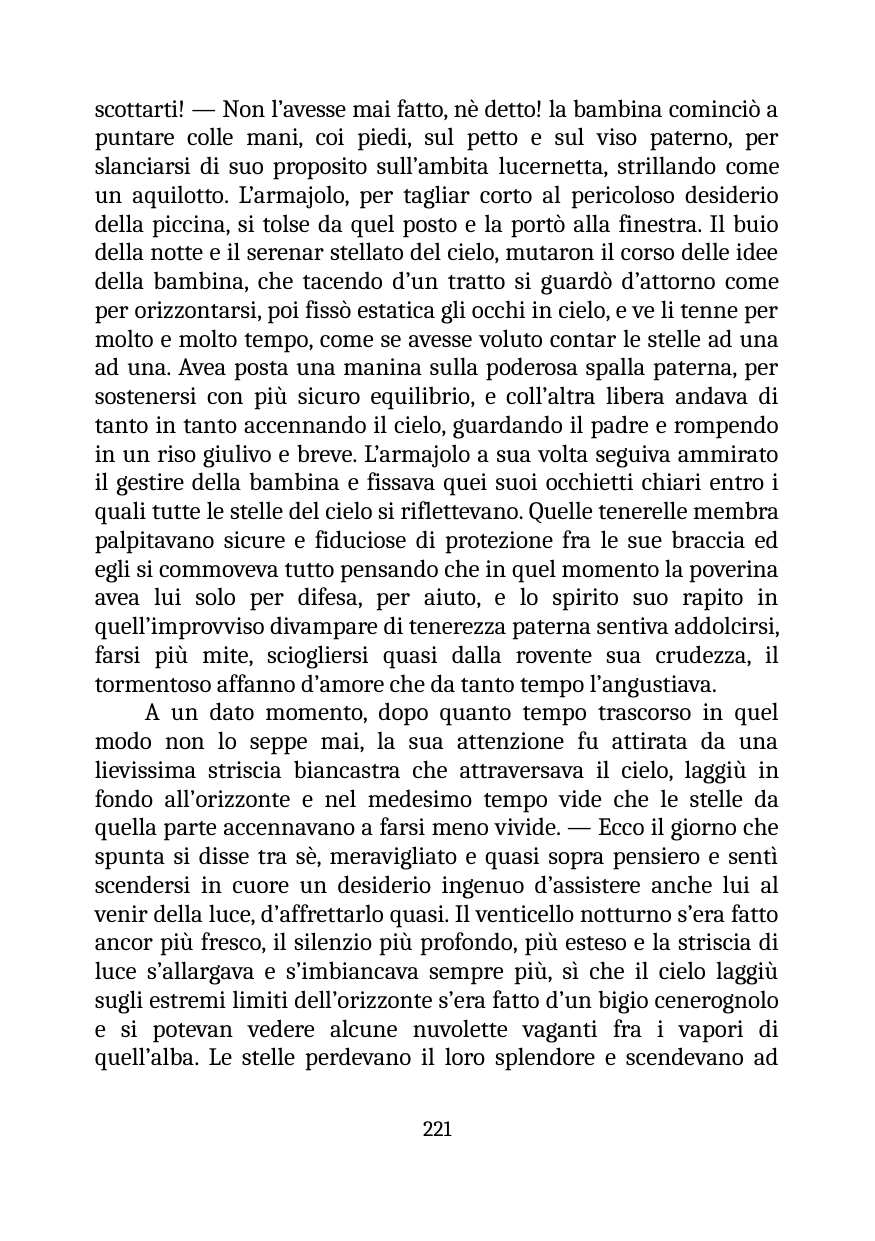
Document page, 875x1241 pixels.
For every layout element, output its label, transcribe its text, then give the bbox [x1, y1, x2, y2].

text scottarti! — Non l’avesse mai fatto, nè detto! la bambina cominciò a puntare colle mani, coi piedi, sul petto e sul viso paterno, per slanciarsi di suo proposito sull’ambita lucernetta, strillando come un aquilotto. L’armajolo, per tagliar corto al pericoloso desiderio della piccina, si tolse da quel posto e la portò alla finestra. Il buio della notte e il serenar stellato del cielo, mutaron il corso delle idee della bambina, che tacendo d’un tratto si guardò d’attorno come per orizzontarsi, poi fissò estatica gli occhi in cielo, e ve li tenne per molto e molto tempo, come se avesse voluto contar le stelle ad una ad una. Avea posta una manina sulla poderosa spalla paterna, per sostenersi con più sicuro equilibrio, e coll’altra libera andava di tanto in tanto accennando il cielo, guardando il padre e rompendo in un riso giulivo e breve. L’armajolo a sua volta seguiva ammirato il gestire della bambina e fissava quei suoi occhietti chiari entro i quali tutte le stelle del cielo si riflettevano. Quelle tenerelle membra palpitavano sicure e fiduciose di protezione fra le sue braccia ed egli si commoveva tutto pensando che in quel momento la poverina avea lui solo per difesa, per aiuto, e lo spirito suo rapito in quell’improvviso divampare di tenerezza paterna sentiva addolcirsi, farsi più mite, sciogliersi quasi dalla rovente sua crudezza, il tormentoso affanno d’amore che da tanto tempo l’angustiava. [94, 94, 779, 698]
text A un dato momento, dopo quanto tempo trascorso in quel modo non lo seppe mai, la sua attenzione fu attirata da una lievissima striscia biancastra che attraversava il cielo, laggiù in fondo all’orizzonte e nel medesimo tempo vide che le stelle da quella parte accennavano a farsi meno vivide. — Ecco il giorno che spunta si disse tra sè, meravigliato e quasi sopra pensiero e sentì scendersi in cuore un desiderio ingenuo d’assistere anche lui al venir della luce, d’affrettarlo quasi. Il venticello notturno s’era fatto ancor più fresco, il silenzio più profondo, più esteso e la striscia di luce s’allargava e s’imbiancava sempre più, sì che il cielo laggiù sugli estremi limiti dell’orizzonte s’era fatto d’un bigio cenerognolo e si potevan vedere alcune nuvolette vaganti fra i vapori di quell’alba. Le stelle perdevano il loro splendore e scendevano ad [94, 698, 779, 1072]
